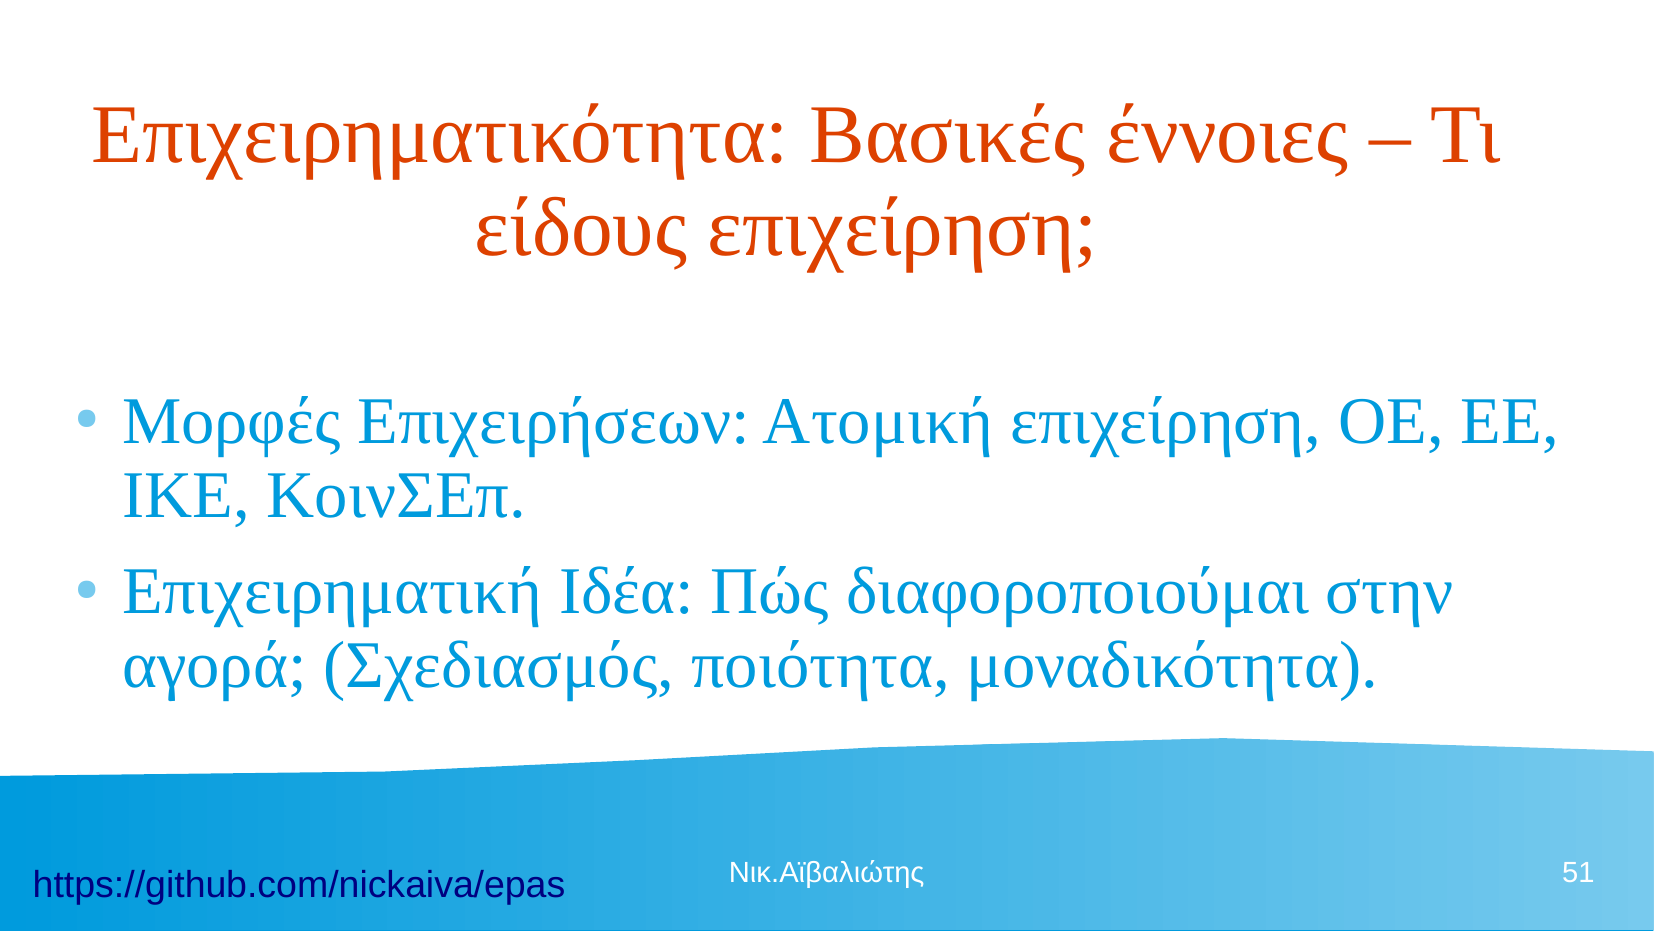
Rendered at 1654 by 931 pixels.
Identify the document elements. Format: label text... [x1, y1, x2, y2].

list Μορφές Επιχειρήσεων: Ατομική επιχείρηση, ΟΕ, ΕΕ, ΙΚΕ, ΚοινΣΕπ. Επιχειρηματική Ιδέα: Πώς διαφοροποιούμαι στην αγορά; (Σχεδιασμός, ποιότητα, μοναδικότητα). [59, 383, 1595, 709]
title Επιχειρηματικότητα: Βασικές έννοιες – Τι είδους επιχείρηση; [59, 88, 1536, 274]
